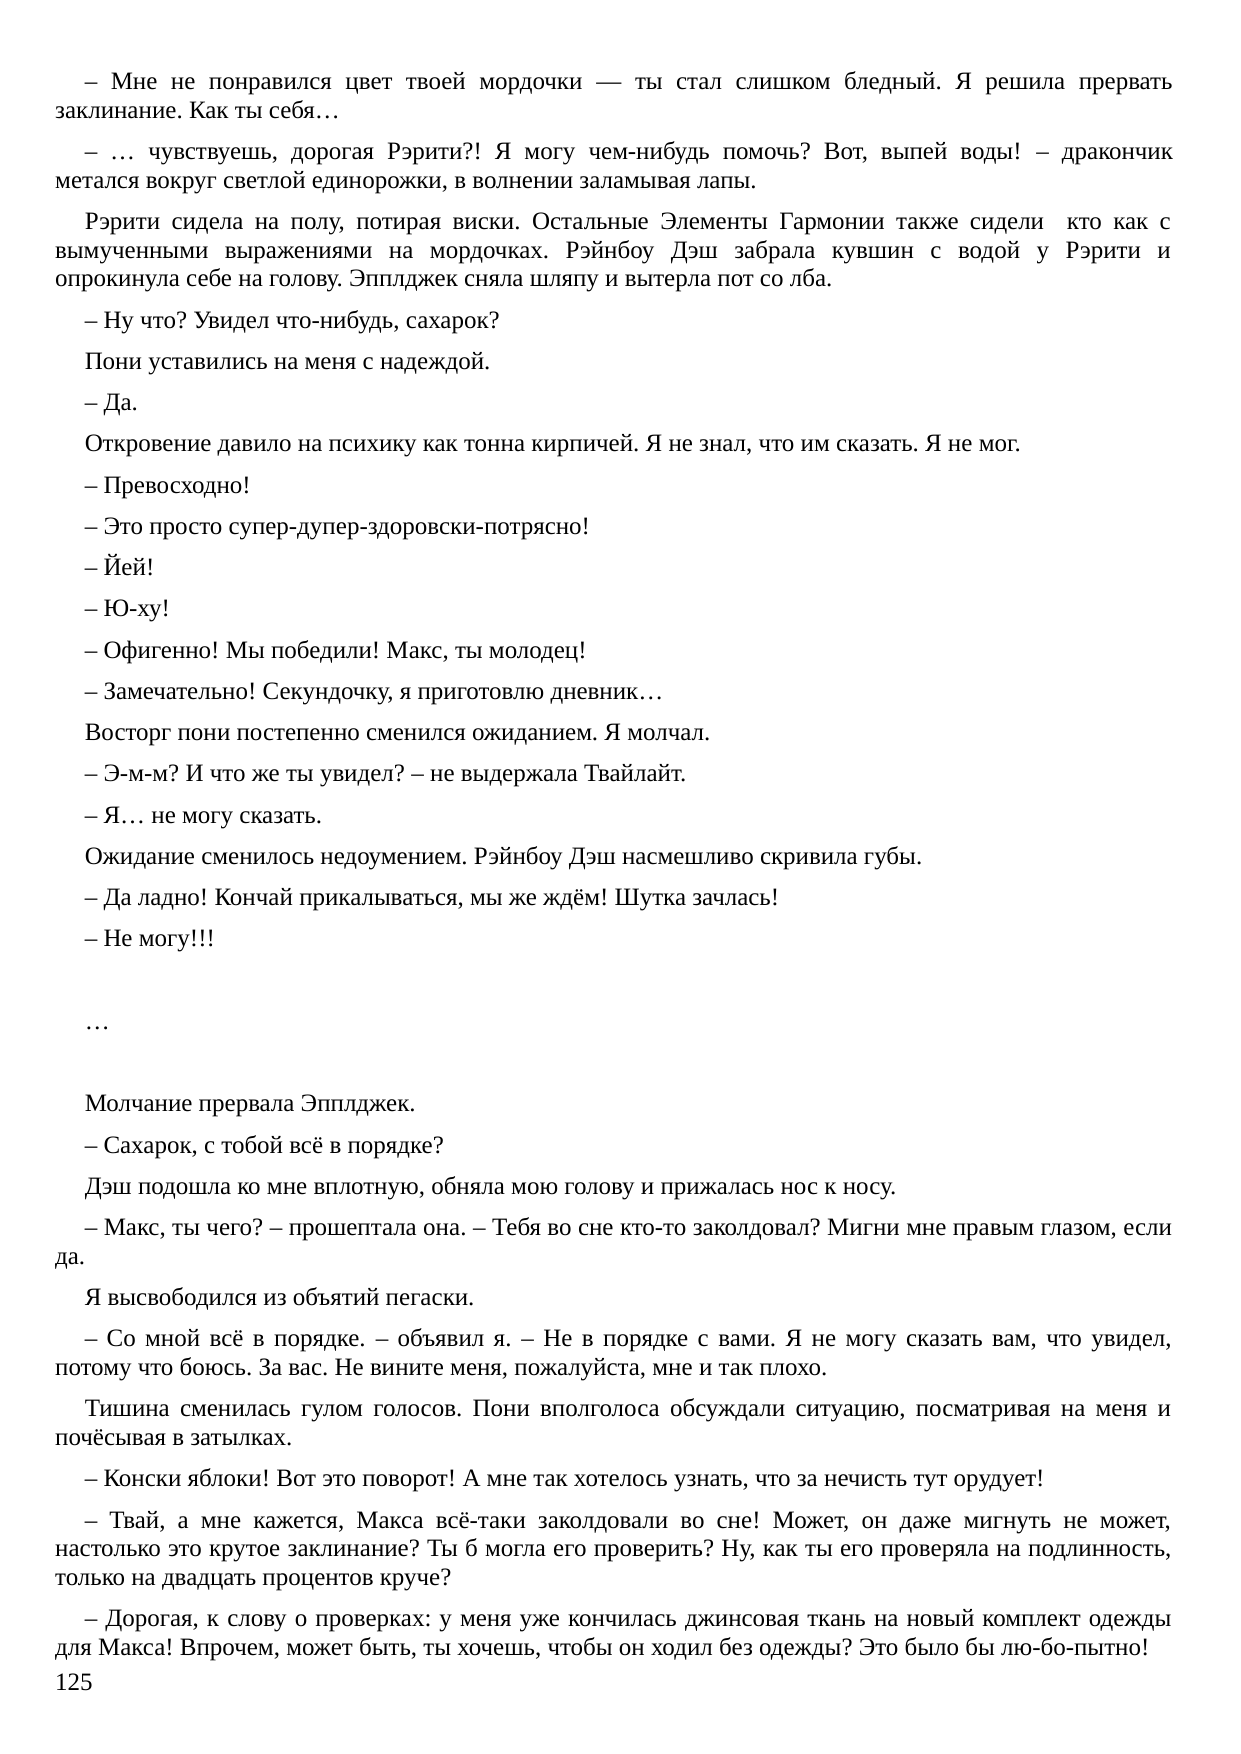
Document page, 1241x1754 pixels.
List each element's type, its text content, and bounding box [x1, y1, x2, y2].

text – Превосходно! [55, 470, 1173, 498]
text Я высвободился из объятий пегаски. [55, 1282, 1173, 1311]
text – Офигенно! Мы победили! Макс, ты молодец! [55, 635, 1173, 663]
text – Я… не могу сказать. [55, 800, 1173, 828]
text – Дорогая, к слову о проверках: у меня уже кончилась джинсовая ткань на новый комплект одежды для Макса! Впрочем, может быть, ты хочешь, чтобы он ходил без одежды? Это было бы лю-бо-пытно! [55, 1603, 1173, 1661]
text Тишина сменилась гулом голосов. Пони вполголоса обсуждали ситуацию, посматривая на меня и почёсывая в затылках. [55, 1393, 1173, 1451]
text – Мне не понравился цвет твоей мордочки — ты стал слишком бледный. Я решила прервать заклинание. Как ты себя… [55, 66, 1173, 123]
text Восторг пони постепенно сменился ожиданием. Я молчал. [55, 717, 1173, 746]
text Дэш подошла ко мне вплотную, обняла мою голову и прижалась нос к носу. [55, 1171, 1173, 1200]
text – Ну что? Увидел что-нибудь, сахарок? [55, 305, 1173, 333]
text – Ю-ху! [55, 593, 1173, 622]
text … [55, 1006, 1173, 1035]
text – Это просто супер-дупер-здоровски-потрясно! [55, 511, 1173, 540]
text Молчание прервала Эпплджек. [55, 1088, 1173, 1117]
text Рэрити сидела на полу, потирая виски. Остальные Элементы Гармонии также сидели кто как с вымученными выражениями на мордочках. Рэйнбоу Дэш забрала кувшин с водой у Рэрити и опрокинула себе на голову. Эпплджек сняла шляпу и вытерла пот со лба. [55, 206, 1173, 292]
text – Э-м-м? И что же ты увидел? – не выдержала Твайлайт. [55, 758, 1173, 787]
text – Макс, ты чего? – прошептала она. – Тебя во сне кто-то заколдовал? Мигни мне правым глазом, если да. [55, 1212, 1173, 1270]
text Откровение давило на психику как тонна кирпичей. Я не знал, что им сказать. Я не мог. [55, 428, 1173, 457]
text – Твай, а мне кажется, Макса всё-таки заколдовали во сне! Может, он даже мигнуть не может, настолько это крутое заклинание? Ты б могла его проверить? Ну, как ты его проверяла на подлинность, только на двадцать процентов круче? [55, 1505, 1173, 1591]
text Пони уставились на меня с надеждой. [55, 346, 1173, 375]
text – Со мной всё в порядке. – объявил я. – Не в порядке с вами. Я не могу сказать вам, что увидел, потому что боюсь. За вас. Не вините меня, пожалуйста, мне и так плохо. [55, 1323, 1173, 1381]
text – Сахарок, с тобой всё в порядке? [55, 1130, 1173, 1158]
text – Не могу!!! [55, 923, 1173, 952]
text – Замечательно! Секундочку, я приготовлю дневник… [55, 676, 1173, 705]
text Ожидание сменилось недоумением. Рэйнбоу Дэш насмешливо скривила губы. [55, 841, 1173, 870]
text – Да ладно! Кончай прикалываться, мы же ждём! Шутка зачлась! [55, 882, 1173, 911]
text – Йей! [55, 552, 1173, 581]
text – Да. [55, 387, 1173, 416]
text – … чувствуешь, дорогая Рэрити?! Я могу чем-нибудь помочь? Вот, выпей воды! – дракончик метался вокруг светлой единорожки, в волнении заламывая лапы. [55, 136, 1173, 193]
text – Конски яблоки! Вот это поворот! А мне так хотелось узнать, что за нечисть тут орудует! [55, 1463, 1173, 1492]
